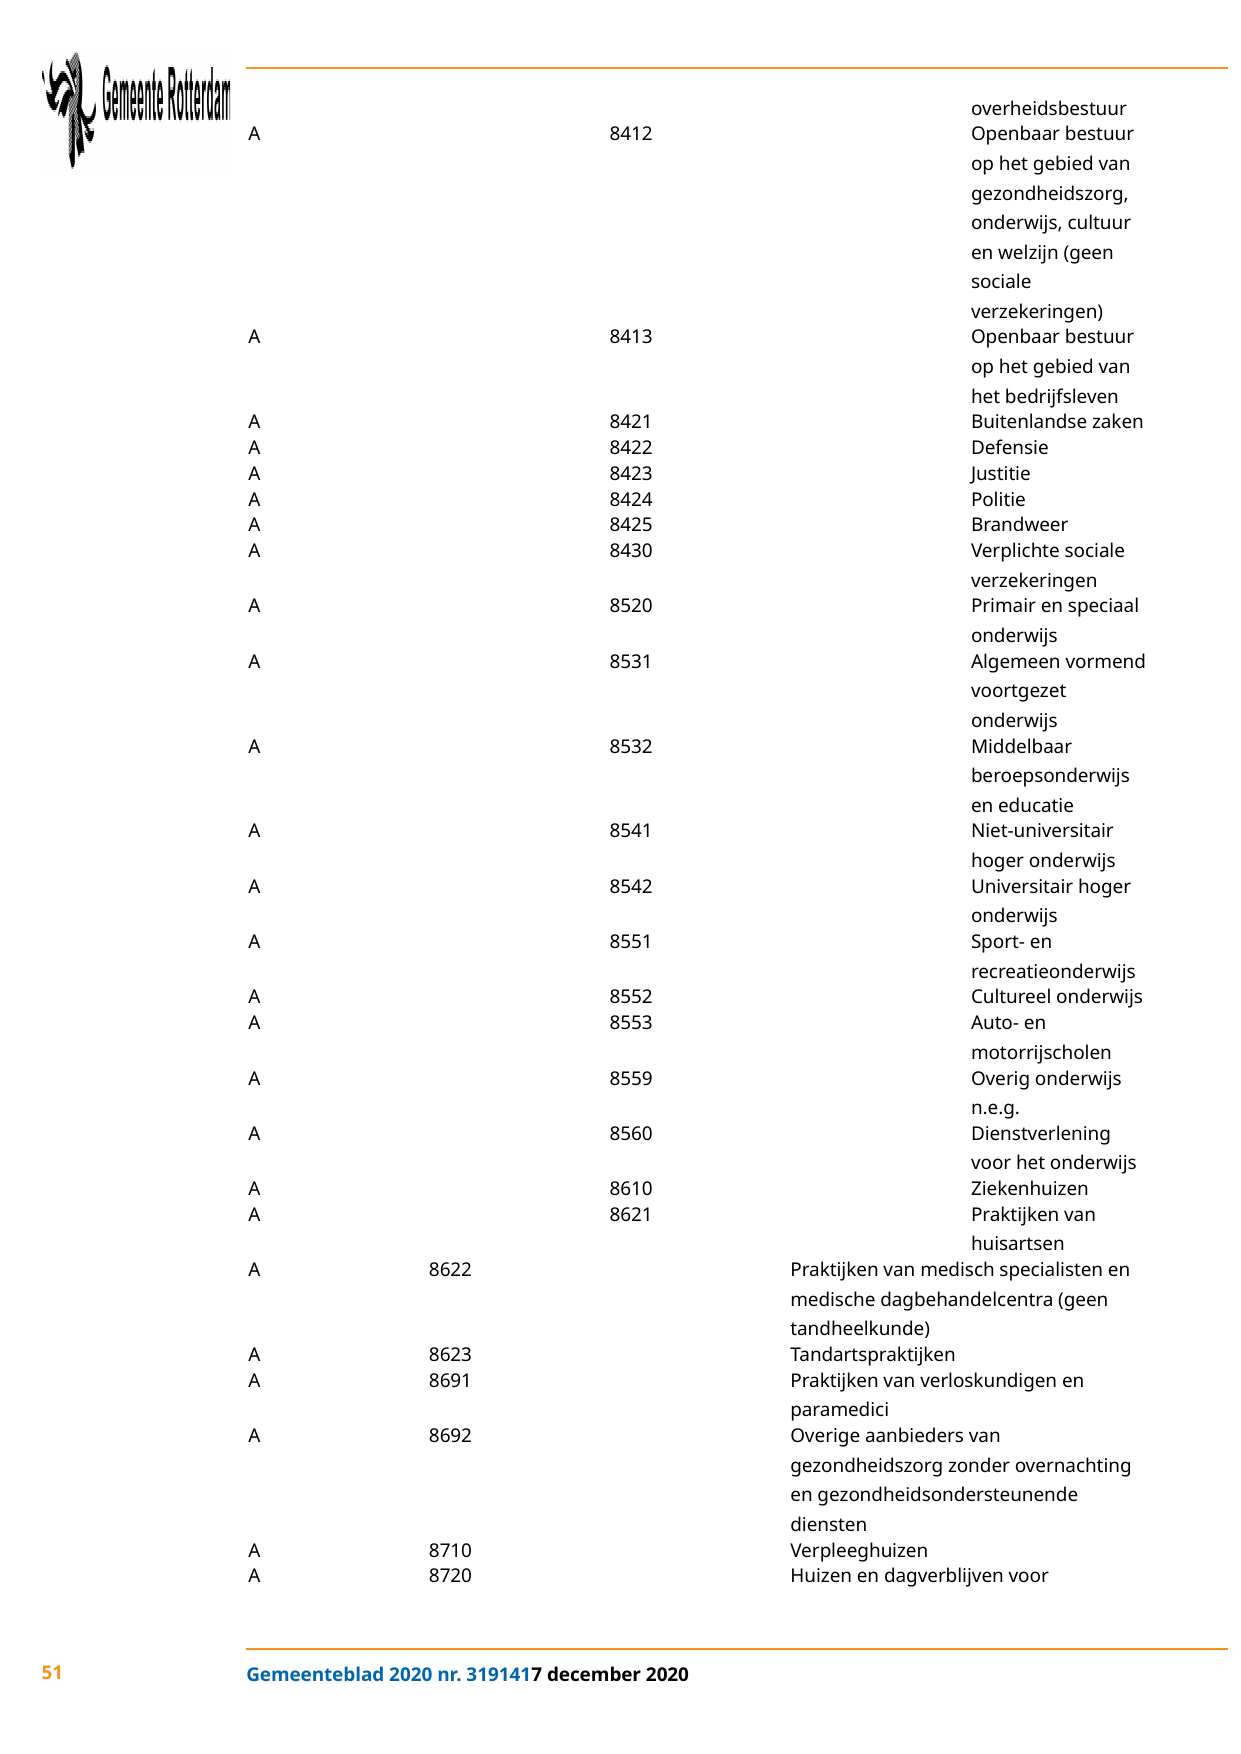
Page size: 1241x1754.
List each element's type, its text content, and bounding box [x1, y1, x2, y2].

table_cell 8424 [609, 486, 971, 512]
table_cell A [248, 121, 609, 324]
table_cell A [248, 537, 609, 593]
table_cell A [248, 984, 609, 1009]
table_cell [609, 95, 971, 121]
table_cell [248, 95, 609, 121]
table_cell Universitair hoger onderwijs [971, 873, 1152, 928]
picture [41, 47, 231, 172]
table_cell A [248, 818, 609, 873]
table_cell A [248, 1120, 609, 1175]
table_cell Auto- en motorrijscholen [971, 1009, 1152, 1065]
table_cell Praktijken van verloskundigen en paramedici [790, 1367, 1152, 1422]
table_cell 8551 [609, 928, 971, 984]
table_cell 8710 [429, 1537, 790, 1562]
table_cell Defensie [971, 434, 1152, 460]
table_cell Huizen en dagverblijven voor [790, 1563, 1152, 1588]
table_cell 8541 [609, 818, 971, 873]
table_cell 8542 [609, 873, 971, 928]
table_cell Verpleeghuizen [790, 1537, 1152, 1562]
table_cell A [248, 1065, 609, 1120]
table_cell A [248, 1367, 429, 1422]
table_cell 8691 [429, 1367, 790, 1422]
table_cell A [248, 648, 609, 733]
table_cell Middelbaar beroepsonderwijs en educatie [971, 733, 1152, 818]
table_cell Ziekenhuizen [971, 1175, 1152, 1201]
table_cell 8425 [609, 512, 971, 537]
table_cell Politie [971, 486, 1152, 512]
table_cell Overig onderwijs n.e.g. [971, 1065, 1152, 1120]
table_cell A [248, 928, 609, 984]
table_cell Sport- en recreatieonderwijs [971, 928, 1152, 984]
table_cell 8553 [609, 1009, 971, 1065]
table_cell A [248, 1341, 429, 1367]
table_cell 8430 [609, 537, 971, 593]
table_cell A [248, 1563, 429, 1588]
table_cell A [248, 324, 609, 409]
table_cell 8560 [609, 1120, 971, 1175]
table_cell 8412 [609, 121, 971, 324]
table_cell Cultureel onderwijs [971, 984, 1152, 1009]
table_cell A [248, 733, 609, 818]
table_cell A [248, 1537, 429, 1562]
table_cell 8421 [609, 409, 971, 434]
table_cell Overige aanbieders van gezondheidszorg zonder overnachting en gezondheidsondersteunende diensten [790, 1422, 1152, 1537]
table_cell A [248, 1175, 609, 1201]
table_cell A [248, 593, 609, 648]
table_cell A [248, 460, 609, 486]
table_cell 8692 [429, 1422, 790, 1537]
table_cell A [248, 512, 609, 537]
table_cell A [248, 1009, 609, 1065]
table_cell 8610 [609, 1175, 971, 1201]
table_cell 8622 [429, 1256, 790, 1341]
table_cell Praktijken van medisch specialisten en medische dagbehandelcentra (geen tandheelkunde) [790, 1256, 1152, 1341]
table_cell A [248, 1201, 609, 1256]
table_cell A [248, 1422, 429, 1537]
table_cell Praktijken van huisartsen [971, 1201, 1152, 1256]
table_cell Openbaar bestuur op het gebied van gezondheidszorg, onderwijs, cultuur en welzijn (geen sociale verzekeringen) [971, 121, 1152, 324]
table_cell Justitie [971, 460, 1152, 486]
table_cell 8422 [609, 434, 971, 460]
table_cell 8621 [609, 1201, 971, 1256]
table_cell 8623 [429, 1341, 790, 1367]
table_cell A [248, 434, 609, 460]
table_cell 8532 [609, 733, 971, 818]
table_cell Openbaar bestuur op het gebied van het bedrijfsleven [971, 324, 1152, 409]
table_cell A [248, 873, 609, 928]
table_cell Verplichte sociale verzekeringen [971, 537, 1152, 593]
table_cell Algemeen vormend voortgezet onderwijs [971, 648, 1152, 733]
table_cell 8413 [609, 324, 971, 409]
table_cell Niet-universitair hoger onderwijs [971, 818, 1152, 873]
table_cell 8552 [609, 984, 971, 1009]
table_cell A [248, 486, 609, 512]
table_cell Dienstverlening voor het onderwijs [971, 1120, 1152, 1175]
table_cell Tandartspraktijken [790, 1341, 1152, 1367]
table_cell 8423 [609, 460, 971, 486]
table_cell 8520 [609, 593, 971, 648]
table_cell overheidsbestuur [971, 95, 1152, 121]
table_cell A [248, 409, 609, 434]
table_cell 8531 [609, 648, 971, 733]
table_cell Primair en speciaal onderwijs [971, 593, 1152, 648]
table_cell Buitenlandse zaken [971, 409, 1152, 434]
table_cell Brandweer [971, 512, 1152, 537]
table_cell 8559 [609, 1065, 971, 1120]
table_cell 8720 [429, 1563, 790, 1588]
table_cell A [248, 1256, 429, 1341]
